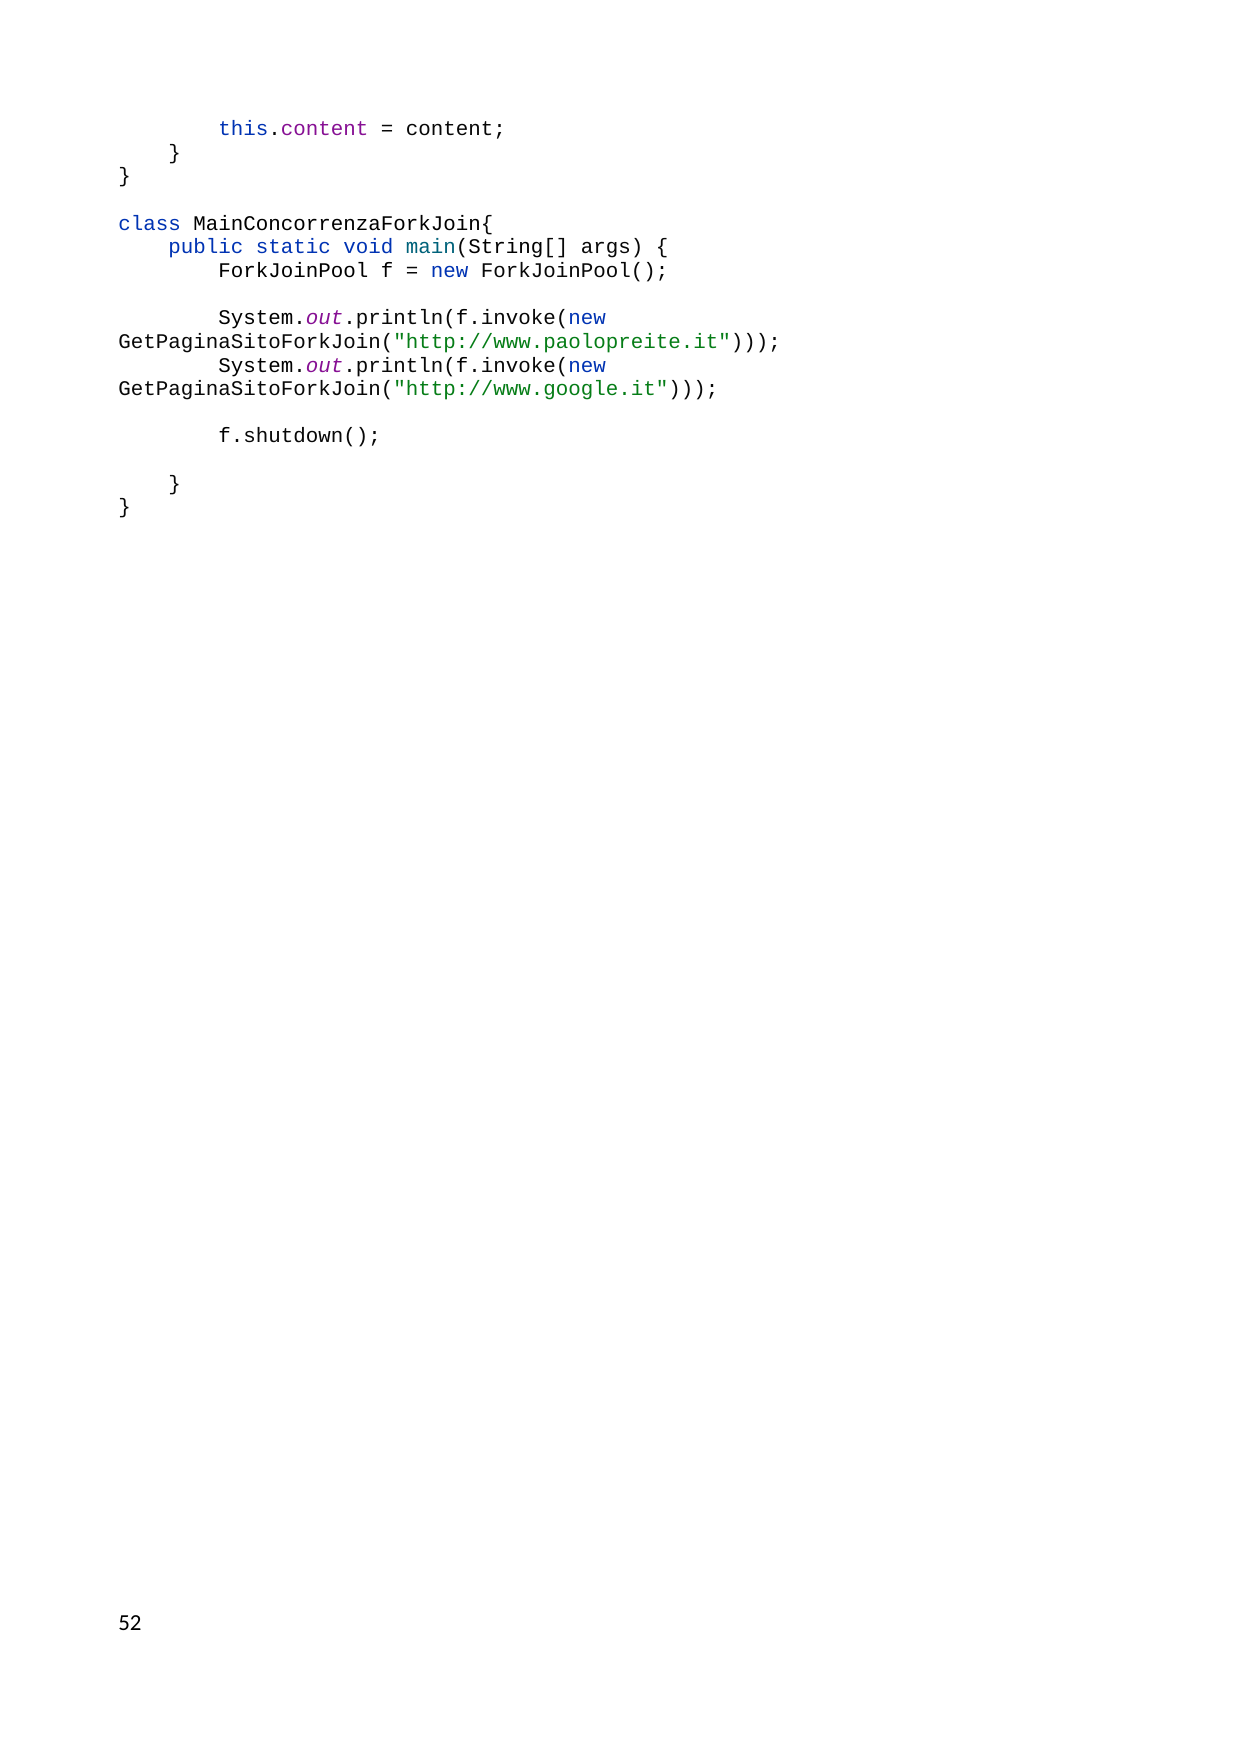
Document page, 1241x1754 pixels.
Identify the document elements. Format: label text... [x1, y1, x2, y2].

text this.content = content; } } class MainConcorrenzaForkJoin{ public static void main(String[] args) { ForkJoinPool f = new ForkJoinPool(); System.out.println(f.invoke(new GetPaginaSitoForkJoin("http://www.paolopreite.it"))); System.out.println(f.invoke(new GetPaginaSitoForkJoin("http://www.google.it"))); f.shutdown(); } } [118, 118, 1122, 520]
